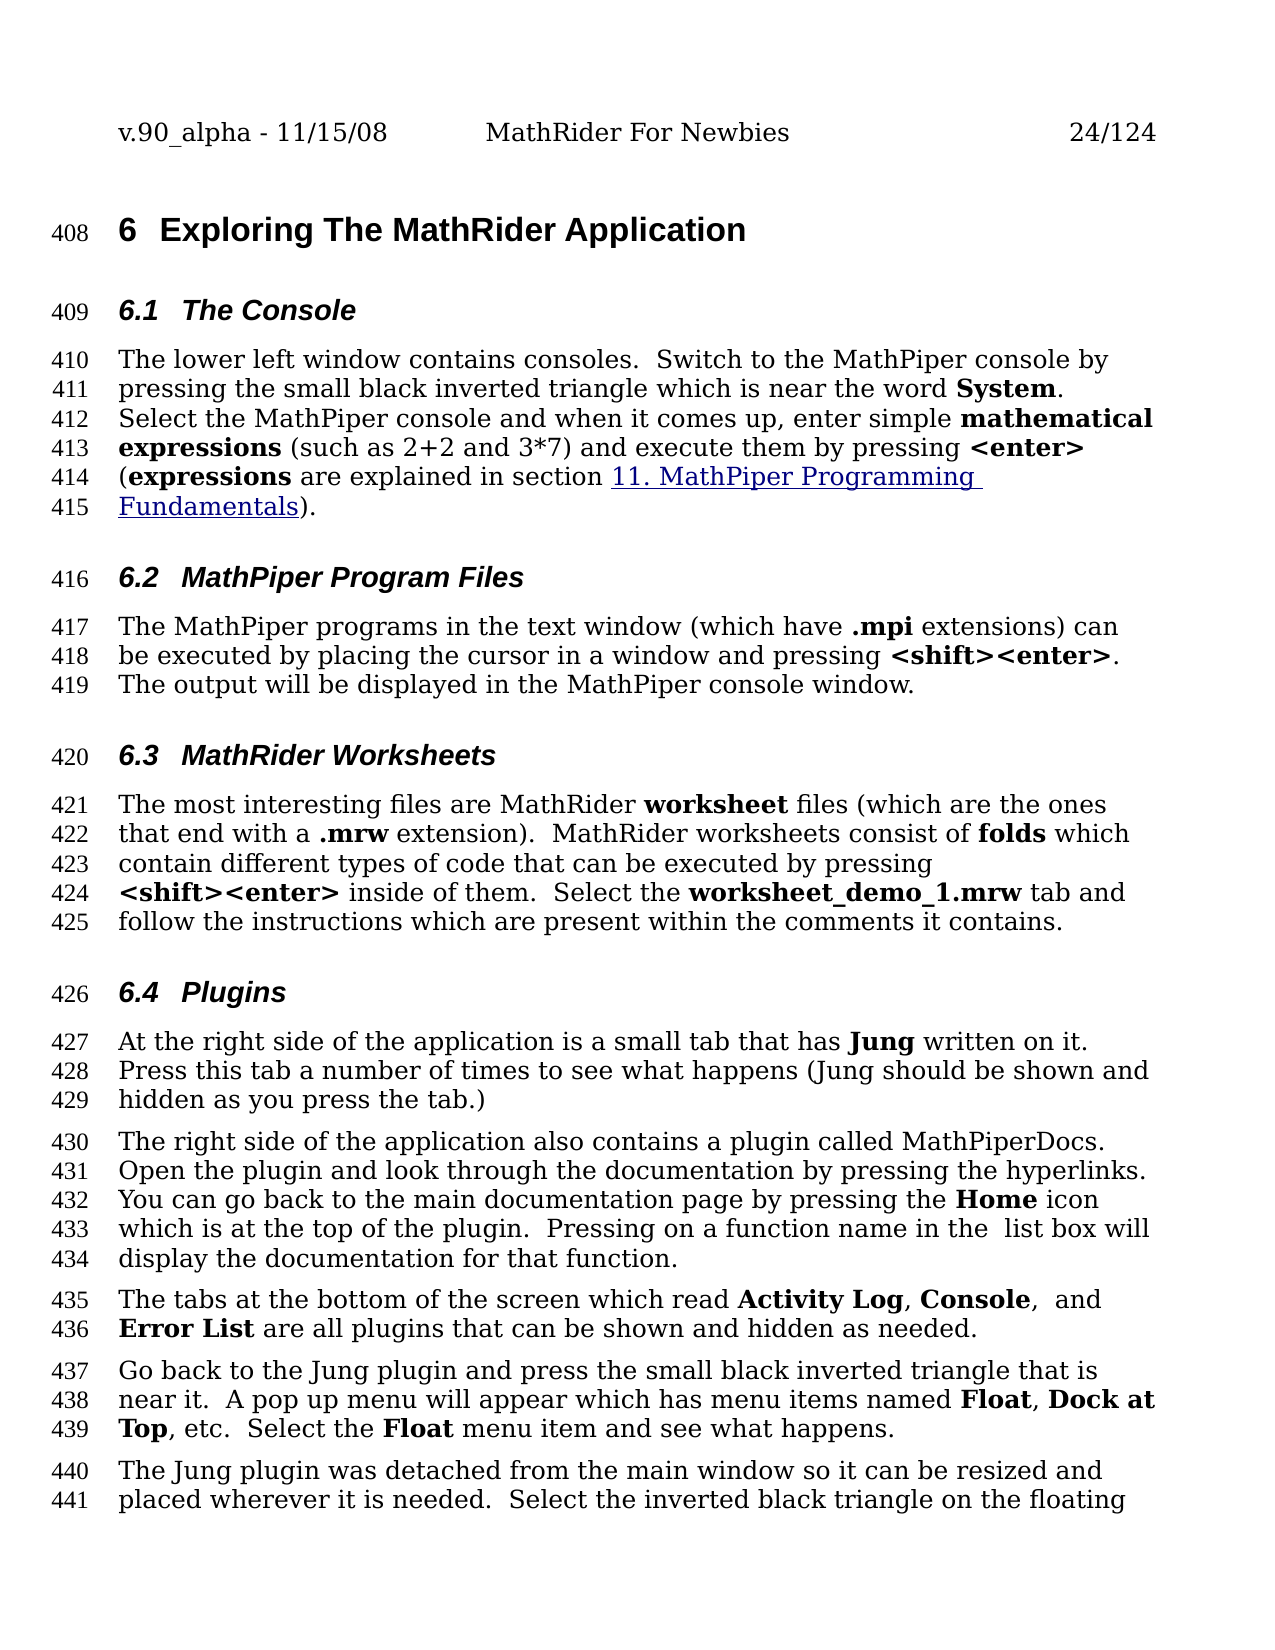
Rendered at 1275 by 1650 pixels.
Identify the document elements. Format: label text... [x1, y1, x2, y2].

text The MathPiper programs in the text window (which have .mpi extensions) can be executed by placing the cursor in a window and pressing <shift><enter>. The output will be displayed in the MathPiper console window. [118, 611, 1157, 699]
subtitle MathPiper Program Files [118, 560, 1157, 593]
text The tabs at the bottom of the screen which read Activity Log, Console, and Error List are all plugins that can be shown and hidden as needed. [118, 1285, 1157, 1344]
text At the right side of the application is a small tab that has Jung written on it. Press this tab a number of times to see what happens (Jung should be shown and hidden as you press the tab.) [118, 1027, 1157, 1115]
text The Jung plugin was detached from the main window so it can be resized and placed wherever it is needed. Select the inverted black triangle on the floating [118, 1456, 1157, 1514]
subtitle Plugins [118, 976, 1157, 1009]
text The most interesting files are MathRider worksheet files (which are the ones that end with a .mrw extension). MathRider worksheets consist of folds which contain different types of code that can be executed by pressing <shift><enter> inside of them. Select the worksheet_demo_1.mrw tab and follow the instructions which are present within the comments it contains. [118, 790, 1157, 936]
text The right side of the application also contains a plugin called MathPiperDocs. Open the plugin and look through the documentation by pressing the hyperlinks. You can go back to the main documentation page by pressing the Home icon which is at the top of the plugin. Pressing on a function name in the list box will display the documentation for that function. [118, 1127, 1157, 1273]
text The lower left window contains consoles. Switch to the MathPiper console by pressing the small black inverted triangle which is near the word System. Select the MathPiper console and when it comes up, enter simple mathematical expressions (such as 2+2 and 3*7) and execute them by pressing <enter> (expressions are explained in section 11. MathPiper Programming Fundamentals). [118, 345, 1157, 521]
subtitle MathRider Worksheets [118, 738, 1157, 772]
text Go back to the Jung plugin and press the small black inverted triangle that is near it. A pop up menu will appear which has menu items named Float, Dock at Top, etc. Select the Float menu item and see what happens. [118, 1356, 1157, 1444]
subtitle Exploring The MathRider Application [118, 210, 1157, 248]
subtitle The Console [118, 293, 1157, 327]
